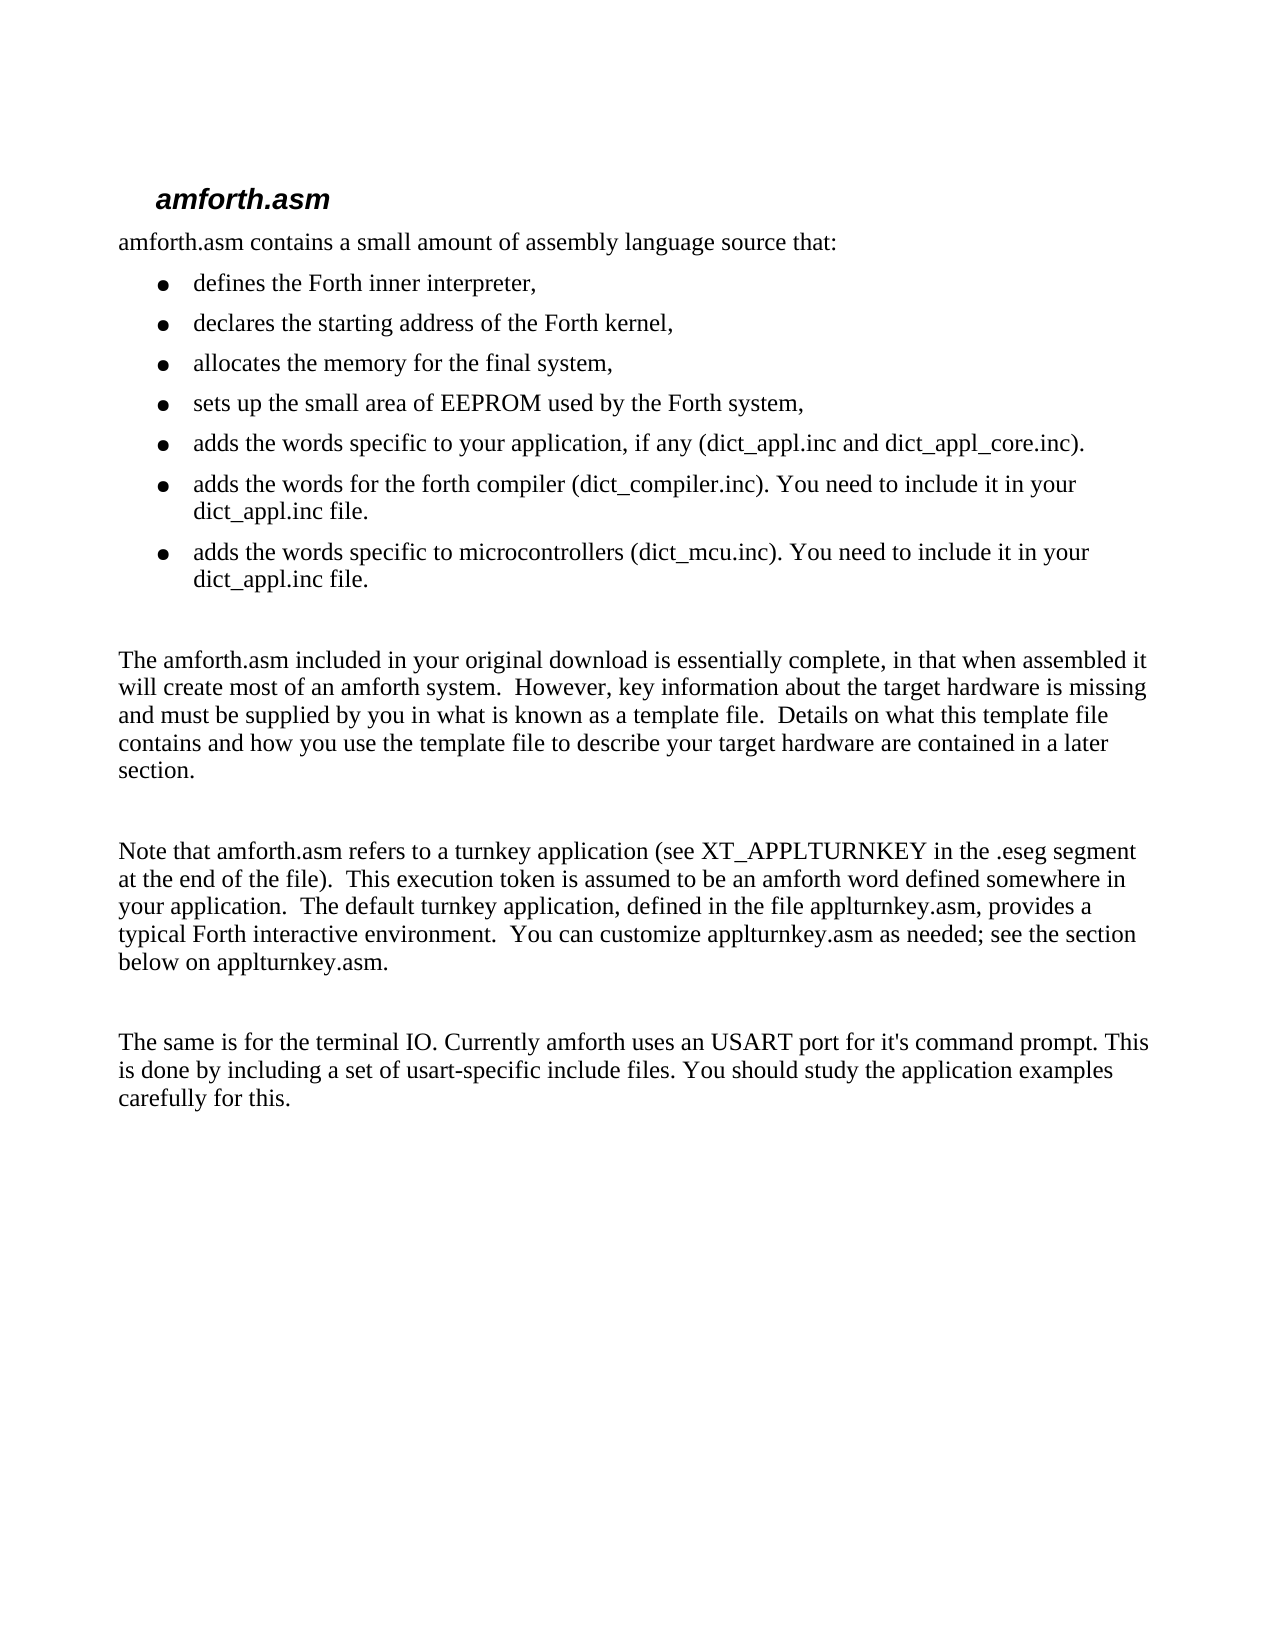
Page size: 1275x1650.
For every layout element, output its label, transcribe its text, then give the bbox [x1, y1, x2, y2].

list sets up the small area of EEPROM used by the Forth system, [156, 389, 1157, 417]
list allocates the memory for the final system, [156, 349, 1157, 377]
text The amforth.asm included in your original download is essentially complete, in that when assembled it will create most of an amforth system. However, key information about the target hardware is missing and must be supplied by you in what is known as a template file. Details on what this template file contains and how you use the template file to describe your target hardware are contained in a later section. [118, 646, 1157, 784]
list adds the words specific to microcontrollers (dict_mcu.inc). You need to include it in your dict_appl.inc file. [156, 538, 1157, 593]
list adds the words for the forth compiler (dict_compiler.inc). You need to include it in your dict_appl.inc file. [156, 470, 1157, 525]
subtitle amforth.asm [118, 183, 1157, 216]
list defines the Forth inner interpreter, [156, 269, 1157, 296]
list declares the starting address of the Forth kernel, [156, 309, 1157, 337]
list adds the words specific to your application, if any (dict_appl.inc and dict_appl_core.inc). [156, 429, 1157, 457]
text Note that amforth.asm refers to a turnkey application (see XT_APPLTURNKEY in the .eseg segment at the end of the file). This execution token is assumed to be an amforth word defined somewhere in your application. The default turnkey application, defined in the file applturnkey.asm, provides a typical Forth interactive environment. You can customize applturnkey.asm as needed; see the section below on applturnkey.asm. [118, 837, 1157, 976]
text amforth.asm contains a small amount of assembly language source that: [118, 228, 1157, 256]
text The same is for the terminal IO. Currently amforth uses an USART port for it's command prompt. This is done by including a set of usart-specific include files. You should study the application examples carefully for this. [118, 1028, 1157, 1111]
